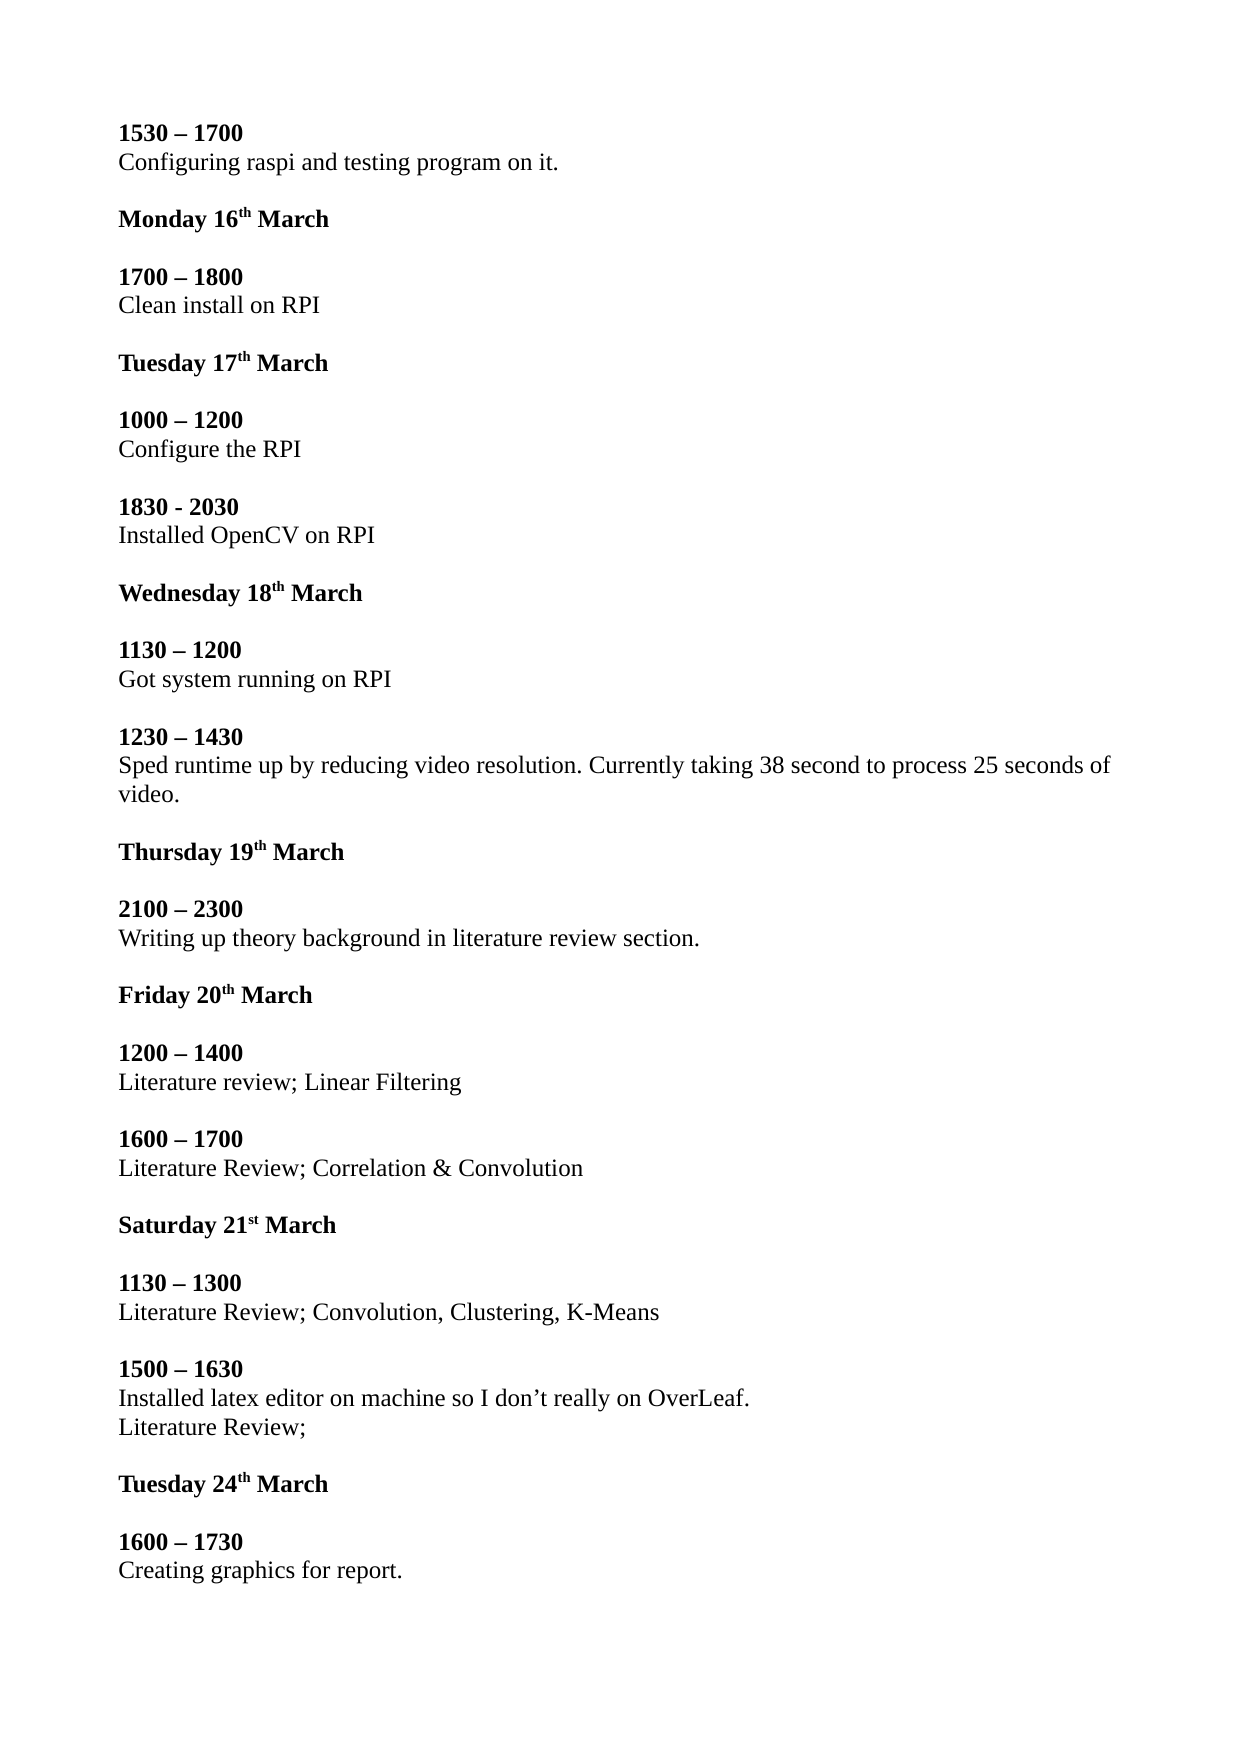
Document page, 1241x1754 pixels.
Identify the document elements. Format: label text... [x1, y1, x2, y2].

text Clean install on RPI [118, 291, 1122, 319]
text Thursday 19th March [118, 837, 1122, 866]
text Saturday 21st March [118, 1211, 1122, 1239]
text 1700 – 1800 [118, 262, 1122, 291]
text 1200 – 1400 [118, 1038, 1122, 1067]
text 1830 - 2030 [118, 492, 1122, 521]
text Monday 16th March [118, 204, 1122, 233]
text Got system running on RPI [118, 664, 1122, 693]
text Friday 20th March [118, 981, 1122, 1009]
text Configuring raspi and testing program on it. [118, 147, 1122, 176]
text 1000 – 1200 [118, 406, 1122, 434]
text Literature Review; Convolution, Clustering, K-Means [118, 1297, 1122, 1326]
text 1530 – 1700 [118, 118, 1122, 147]
text Installed OpenCV on RPI [118, 521, 1122, 549]
text Wednesday 18th March [118, 578, 1122, 607]
text 1130 – 1200 [118, 636, 1122, 664]
text Installed latex editor on machine so I don’t really on OverLeaf. [118, 1383, 1122, 1412]
text Sped runtime up by reducing video resolution. Currently taking 38 second to process 25 seconds of video. [118, 751, 1122, 808]
text 1600 – 1700 [118, 1124, 1122, 1153]
text Tuesday 17th March [118, 348, 1122, 377]
text Literature review; Linear Filtering [118, 1067, 1122, 1096]
text Writing up theory background in literature review section. [118, 923, 1122, 952]
text 1600 – 1730 [118, 1527, 1122, 1556]
text Tuesday 24th March [118, 1469, 1122, 1498]
text Creating graphics for report. [118, 1556, 1122, 1584]
text 1230 – 1430 [118, 722, 1122, 751]
text 1130 – 1300 [118, 1268, 1122, 1297]
text 2100 – 2300 [118, 894, 1122, 923]
text Configure the RPI [118, 434, 1122, 463]
text 1500 – 1630 [118, 1354, 1122, 1383]
text Literature Review; Correlation & Convolution [118, 1153, 1122, 1182]
text Literature Review; [118, 1412, 1122, 1441]
